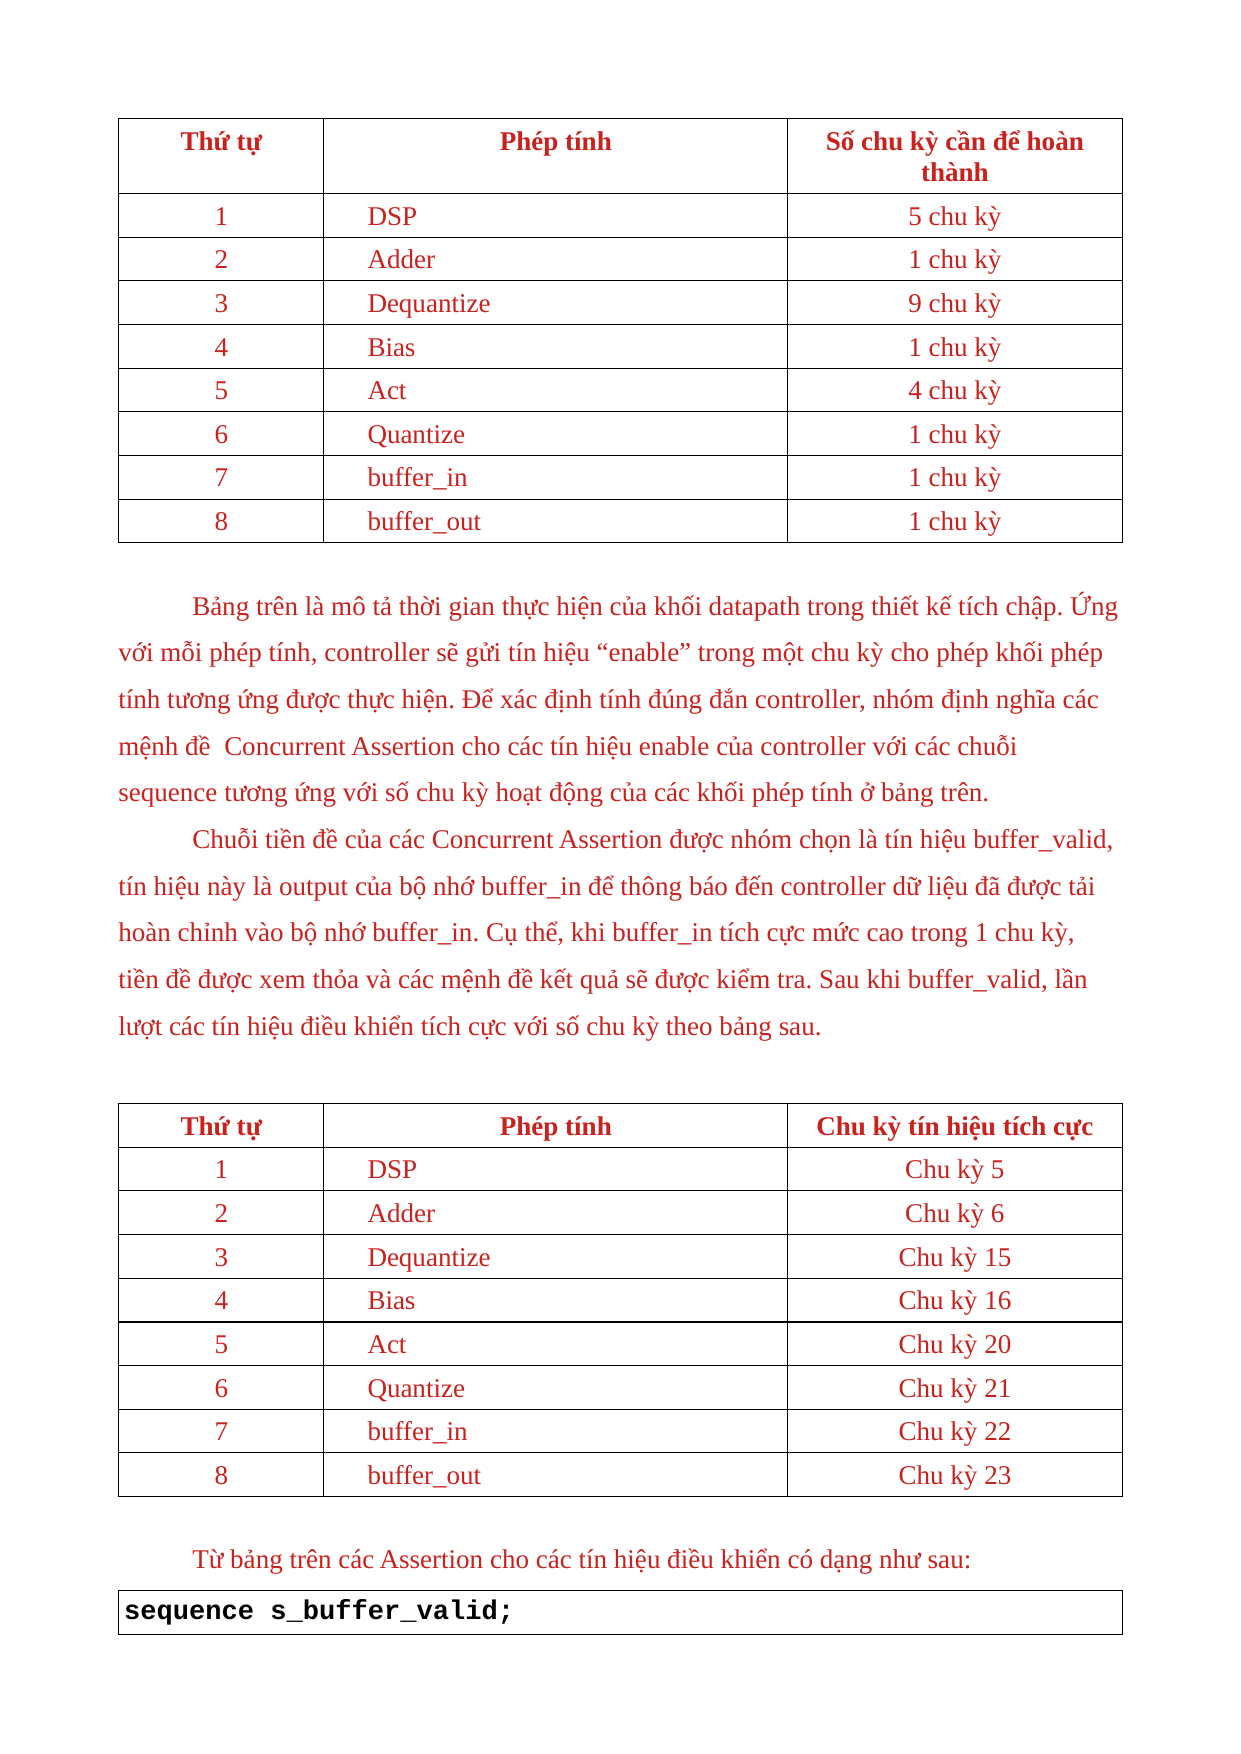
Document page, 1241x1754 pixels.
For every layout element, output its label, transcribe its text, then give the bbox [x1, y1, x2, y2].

table_cell Chu kỳ 22 [788, 1410, 1122, 1452]
text Chuỗi tiền đề của các Concurrent Assertion được nhóm chọn là tín hiệu buffer_valid, [118, 823, 1122, 854]
table_cell Act [324, 1323, 787, 1365]
table_cell 1 chu kỳ [788, 412, 1122, 455]
table_header Thứ tự [119, 1104, 323, 1147]
table_header Phép tính [324, 119, 787, 193]
table_cell 4 chu kỳ [788, 369, 1122, 411]
table_cell 5 [119, 369, 323, 411]
table_cell 5 [119, 1323, 323, 1365]
table_header Số chu kỳ cần để hoàn thành [788, 119, 1122, 193]
table_header Phép tính [324, 1104, 787, 1147]
table_cell 1 [119, 194, 323, 237]
table_header sequence s_buffer_valid; [119, 1591, 1122, 1633]
table_cell Act [324, 369, 787, 411]
table_cell Chu kỳ 5 [788, 1148, 1122, 1190]
table_cell Chu kỳ 23 [788, 1453, 1122, 1496]
table_cell 7 [119, 456, 323, 498]
table_cell 1 chu kỳ [788, 238, 1122, 280]
table_cell buffer_out [324, 500, 787, 542]
table_cell 1 chu kỳ [788, 500, 1122, 542]
table_cell 7 [119, 1410, 323, 1452]
table_cell Chu kỳ 6 [788, 1191, 1122, 1234]
table_cell Dequantize [324, 1235, 787, 1278]
table_cell DSP [324, 194, 787, 237]
text tín hiệu này là output của bộ nhớ buffer_in để thông báo đến controller dữ liệu đã được tải hoàn chỉnh vào bộ nhớ buffer_in. Cụ thể, khi buffer_in tích cực mức cao trong 1 chu kỳ, tiền đề được xem thỏa và các mệnh đề kết quả sẽ được kiểm tra. Sau khi buffer_valid, lần lượt các tín hiệu điều khiển tích cực với số chu kỳ theo bảng sau. [118, 870, 1122, 1041]
table_cell Chu kỳ 16 [788, 1279, 1122, 1321]
table_cell Bias [324, 325, 787, 367]
table_cell buffer_in [324, 456, 787, 498]
table_cell 5 chu kỳ [788, 194, 1122, 237]
table_cell Chu kỳ 20 [788, 1323, 1122, 1365]
table_cell Quantize [324, 1366, 787, 1409]
table_cell Adder [324, 1191, 787, 1234]
table_cell 6 [119, 412, 323, 455]
table_cell 3 [119, 1235, 323, 1278]
table_header Chu kỳ tín hiệu tích cực [788, 1104, 1122, 1147]
table_cell 3 [119, 281, 323, 324]
table_cell Adder [324, 238, 787, 280]
table_header Thứ tự [119, 119, 323, 193]
table_cell 9 chu kỳ [788, 281, 1122, 324]
table_cell buffer_in [324, 1410, 787, 1452]
table_cell 1 [119, 1148, 323, 1190]
text Bảng trên là mô tả thời gian thực hiện của khối datapath trong thiết kế tích chập. Ứng với mỗi phép tính, controller sẽ gửi tín hiệu “enable” trong một chu kỳ cho phép khối phép tính tương ứng được thực hiện. Để xác định tính đúng đắn controller, nhóm định nghĩa các mệnh đề Concurrent Assertion cho các tín hiệu enable của controller với các chuỗi sequence tương ứng với số chu kỳ hoạt động của các khối phép tính ở bảng trên. [118, 590, 1122, 808]
table_cell Chu kỳ 21 [788, 1366, 1122, 1409]
table_cell Quantize [324, 412, 787, 455]
table_cell 1 chu kỳ [788, 456, 1122, 498]
table_cell 4 [119, 325, 323, 367]
table_cell 2 [119, 1191, 323, 1234]
table_cell Chu kỳ 15 [788, 1235, 1122, 1278]
table_cell 4 [119, 1279, 323, 1321]
table_cell Bias [324, 1279, 787, 1321]
table_cell 8 [119, 500, 323, 542]
text Từ bảng trên các Assertion cho các tín hiệu điều khiển có dạng như sau: [118, 1544, 1122, 1575]
table_cell 8 [119, 1453, 323, 1496]
table_cell 6 [119, 1366, 323, 1409]
table_cell DSP [324, 1148, 787, 1190]
table_cell 1 chu kỳ [788, 325, 1122, 367]
table_cell buffer_out [324, 1453, 787, 1496]
table_cell Dequantize [324, 281, 787, 324]
table_cell 2 [119, 238, 323, 280]
